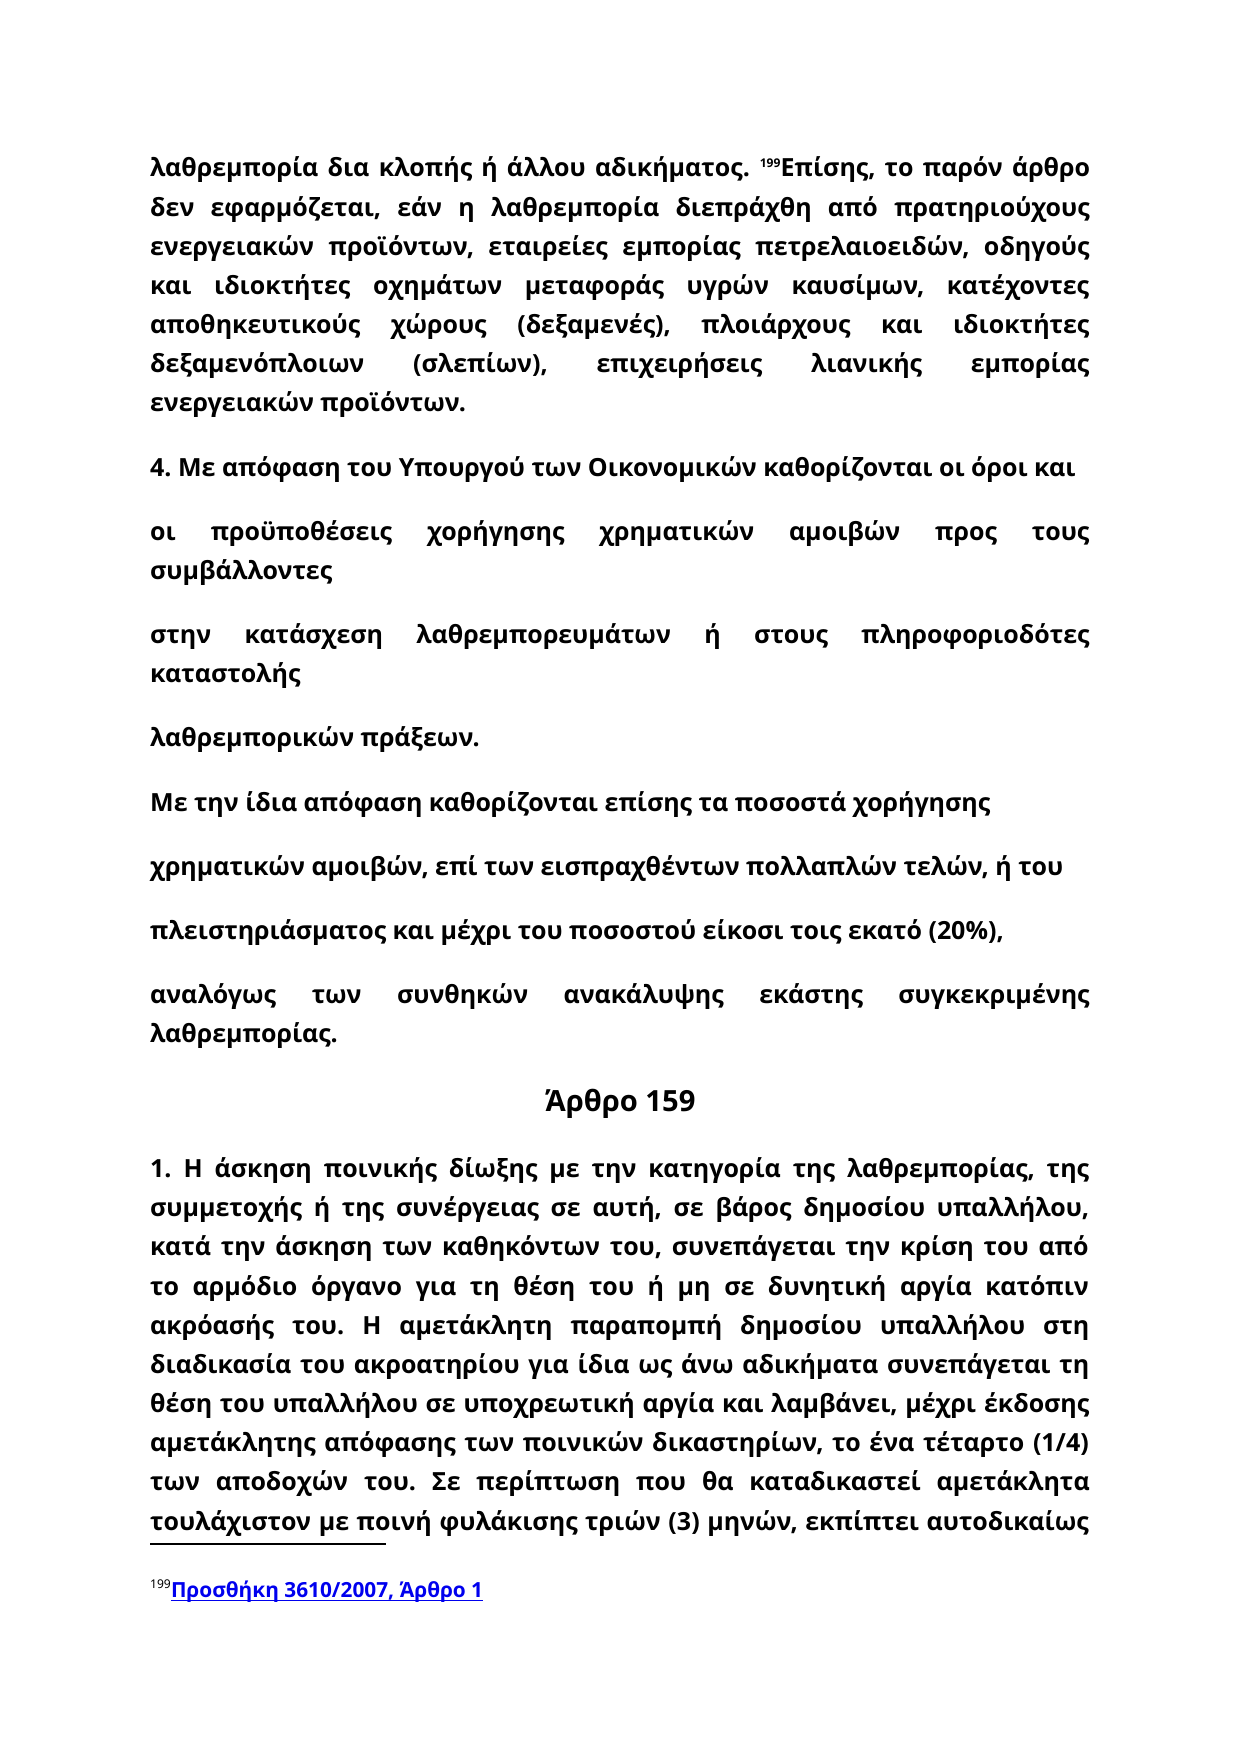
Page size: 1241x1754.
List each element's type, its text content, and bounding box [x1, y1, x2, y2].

text λαθρεμπορικών πράξεων. [150, 720, 1090, 754]
text λαθρεμπορία δια κλοπής ή άλλου αδικήματος. Επίσης, το παρόν άρθρο δεν εφαρμόζεται, εάν η λαθρεμπορία διεπράχθη από πρατηριούχους ενεργειακών προϊόντων, εταιρείες εμπορίας πετρελαιοειδών, οδηγούς και ιδιοκτήτες οχημάτων μεταφοράς υγρών καυσίμων, κατέχοντες αποθηκευτικούς χώρους (δεξαμενές), πλοιάρχους και ιδιοκτήτες δεξαμενόπλοιων (σλεπίων), επιχειρήσεις λιανικής εμπορίας ενεργειακών προϊόντων. [150, 150, 1090, 419]
text πλειστηριάσματος και μέχρι του ποσοστού είκοσι τοις εκατό (20%), [150, 912, 1090, 947]
subtitle Άρθρο 159 [150, 1080, 1090, 1120]
text Με την ίδια απόφαση καθορίζονται επίσης τα ποσοστά χορήγησης [150, 784, 1090, 818]
text Προσθήκη 3610/2007, Άρθρο 1 [150, 1576, 1090, 1604]
text αναλόγως των συνθηκών ανακάλυψης εκάστης συγκεκριμένης λαθρεμπορίας. [150, 977, 1090, 1050]
text οι προϋποθέσεις χορήγησης χρηματικών αμοιβών προς τους συμβάλλοντες [150, 513, 1090, 587]
text χρηματικών αμοιβών, επί των εισπραχθέντων πολλαπλών τελών, ή του [150, 848, 1090, 882]
text 1. Η άσκηση ποινικής δίωξης με την κατηγορία της λαθρεμπορίας, της συμμετοχής ή της συνέργειας σε αυτή, σε βάρος δημοσίου υπαλλήλου, κατά την άσκηση των καθηκόντων του, συνεπάγεται την κρίση του από το αρμόδιο όργανο για τη θέση του ή μη σε δυνητική αργία κατόπιν ακρόασής του. Η αμετάκλητη παραπομπή δημοσίου υπαλλήλου στη διαδικασία του ακροατηρίου για ίδια ως άνω αδικήματα συνεπάγεται τη θέση του υπαλλήλου σε υποχρεωτική αργία και λαμβάνει, μέχρι έκδοσης αμετάκλητης απόφασης των ποινικών δικαστηρίων, το ένα τέταρτο (1/4) των αποδοχών του. Σε περίπτωση που θα καταδικαστεί αμετάκλητα τουλάχιστον με ποινή φυλάκισης τριών (3) μηνών, εκπίπτει αυτοδικαίως [150, 1151, 1090, 1537]
text 4. Με απόφαση του Υπουργού των Οικονομικών καθορίζονται οι όροι και [150, 449, 1090, 483]
text στην κατάσχεση λαθρεμπορευμάτων ή στους πληροφοριοδότες καταστολής [150, 617, 1090, 690]
